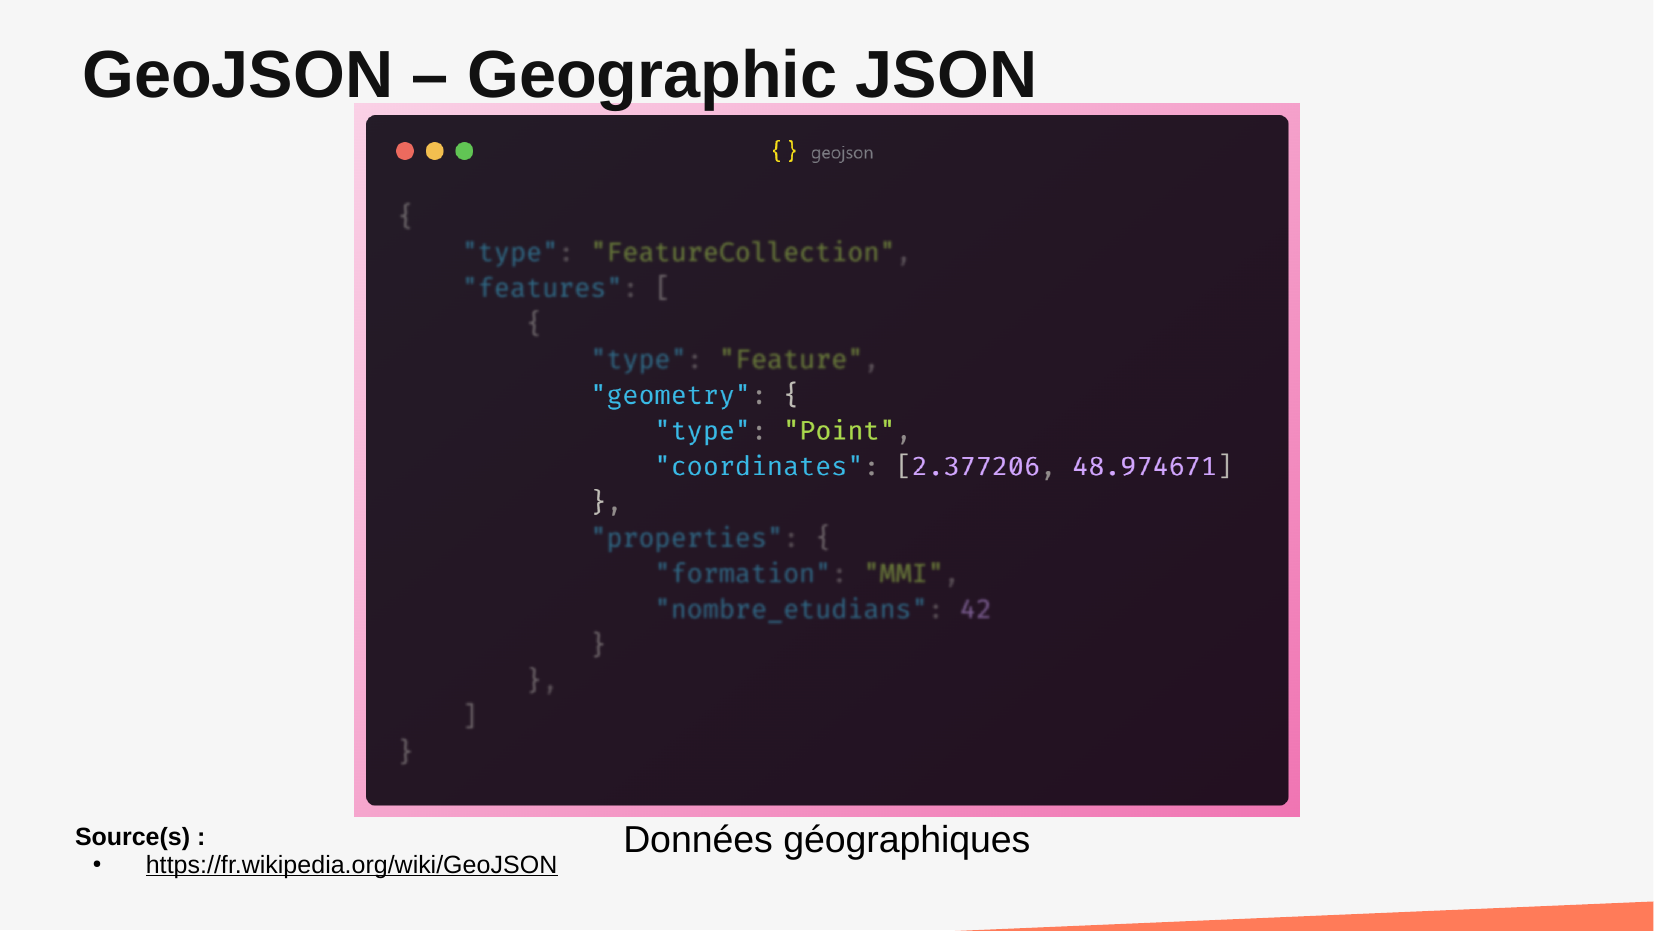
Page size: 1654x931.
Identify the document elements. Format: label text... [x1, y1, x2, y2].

text_box [954, 901, 1654, 931]
title GeoJSON – Geographic JSON [82, 37, 1571, 115]
text_box Données géographiques [295, 811, 1358, 869]
picture [354, 115, 1300, 811]
text_box Source(s) : https://fr.wikipedia.org/wiki/GeoJSON [60, 815, 1546, 929]
